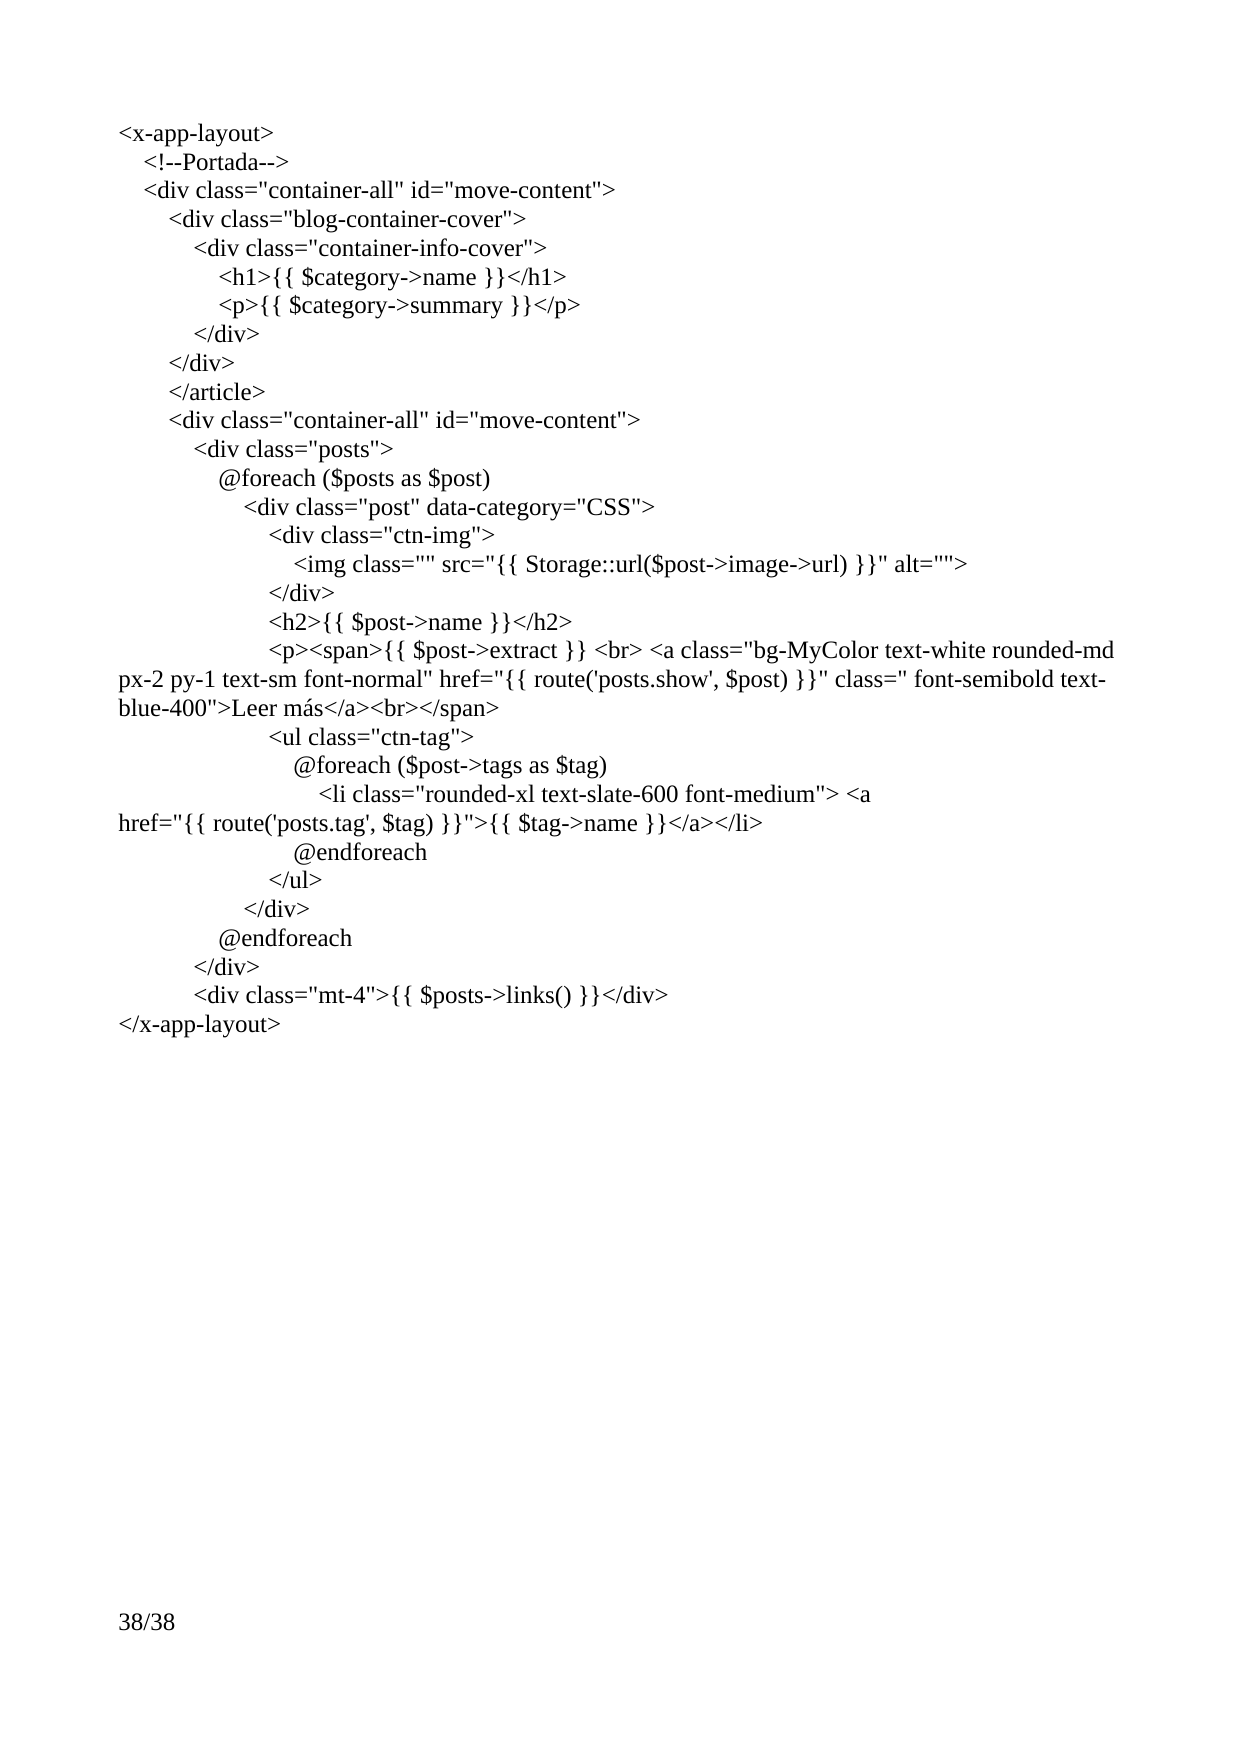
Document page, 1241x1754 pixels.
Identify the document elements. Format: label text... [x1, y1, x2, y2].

text <div class="blog-container-cover"> [118, 204, 1122, 233]
text <div class="container-all" id="move-content"> [118, 406, 1122, 434]
text <x-app-layout> [118, 118, 1122, 147]
text <div class="mt-4">{{ $posts->links() }}</div> [118, 981, 1122, 1009]
text @foreach ($posts as $post) [118, 463, 1122, 492]
text </div> [118, 952, 1122, 981]
text <li class="rounded-xl text-slate-600 font-medium"> <a href="{{ route('posts.tag', $tag) }}">{{ $tag->name }}</a></li> [118, 779, 1122, 837]
text @endforeach [118, 923, 1122, 952]
text <img class="" src="{{ Storage::url($post->image->url) }}" alt=""> [118, 549, 1122, 578]
text </div> [118, 319, 1122, 348]
text <p>{{ $category->summary }}</p> [118, 291, 1122, 319]
text @endforeach [118, 837, 1122, 866]
text </div> [118, 348, 1122, 377]
text <p><span>{{ $post->extract }} <br> <a class="bg-MyColor text-white rounded-md px-2 py-1 text-sm font-normal" href="{{ route('posts.show', $post) }}" class=" font-semibold text-blue-400">Leer más</a><br></span> [118, 636, 1122, 722]
text <div class="ctn-img"> [118, 521, 1122, 549]
text <ul class="ctn-tag"> [118, 722, 1122, 751]
text <div class="posts"> [118, 434, 1122, 463]
text <!--Portada--> [118, 147, 1122, 176]
text </article> [118, 377, 1122, 406]
text @foreach ($post->tags as $tag) [118, 751, 1122, 779]
text </div> [118, 894, 1122, 923]
text </ul> [118, 866, 1122, 894]
text </div> [118, 578, 1122, 607]
text <div class="container-info-cover"> [118, 233, 1122, 262]
text <h1>{{ $category->name }}</h1> [118, 262, 1122, 291]
text <div class="post" data-category="CSS"> [118, 492, 1122, 521]
text <div class="container-all" id="move-content"> [118, 176, 1122, 204]
text <h2>{{ $post->name }}</h2> [118, 607, 1122, 636]
text </x-app-layout> [118, 1009, 1122, 1038]
